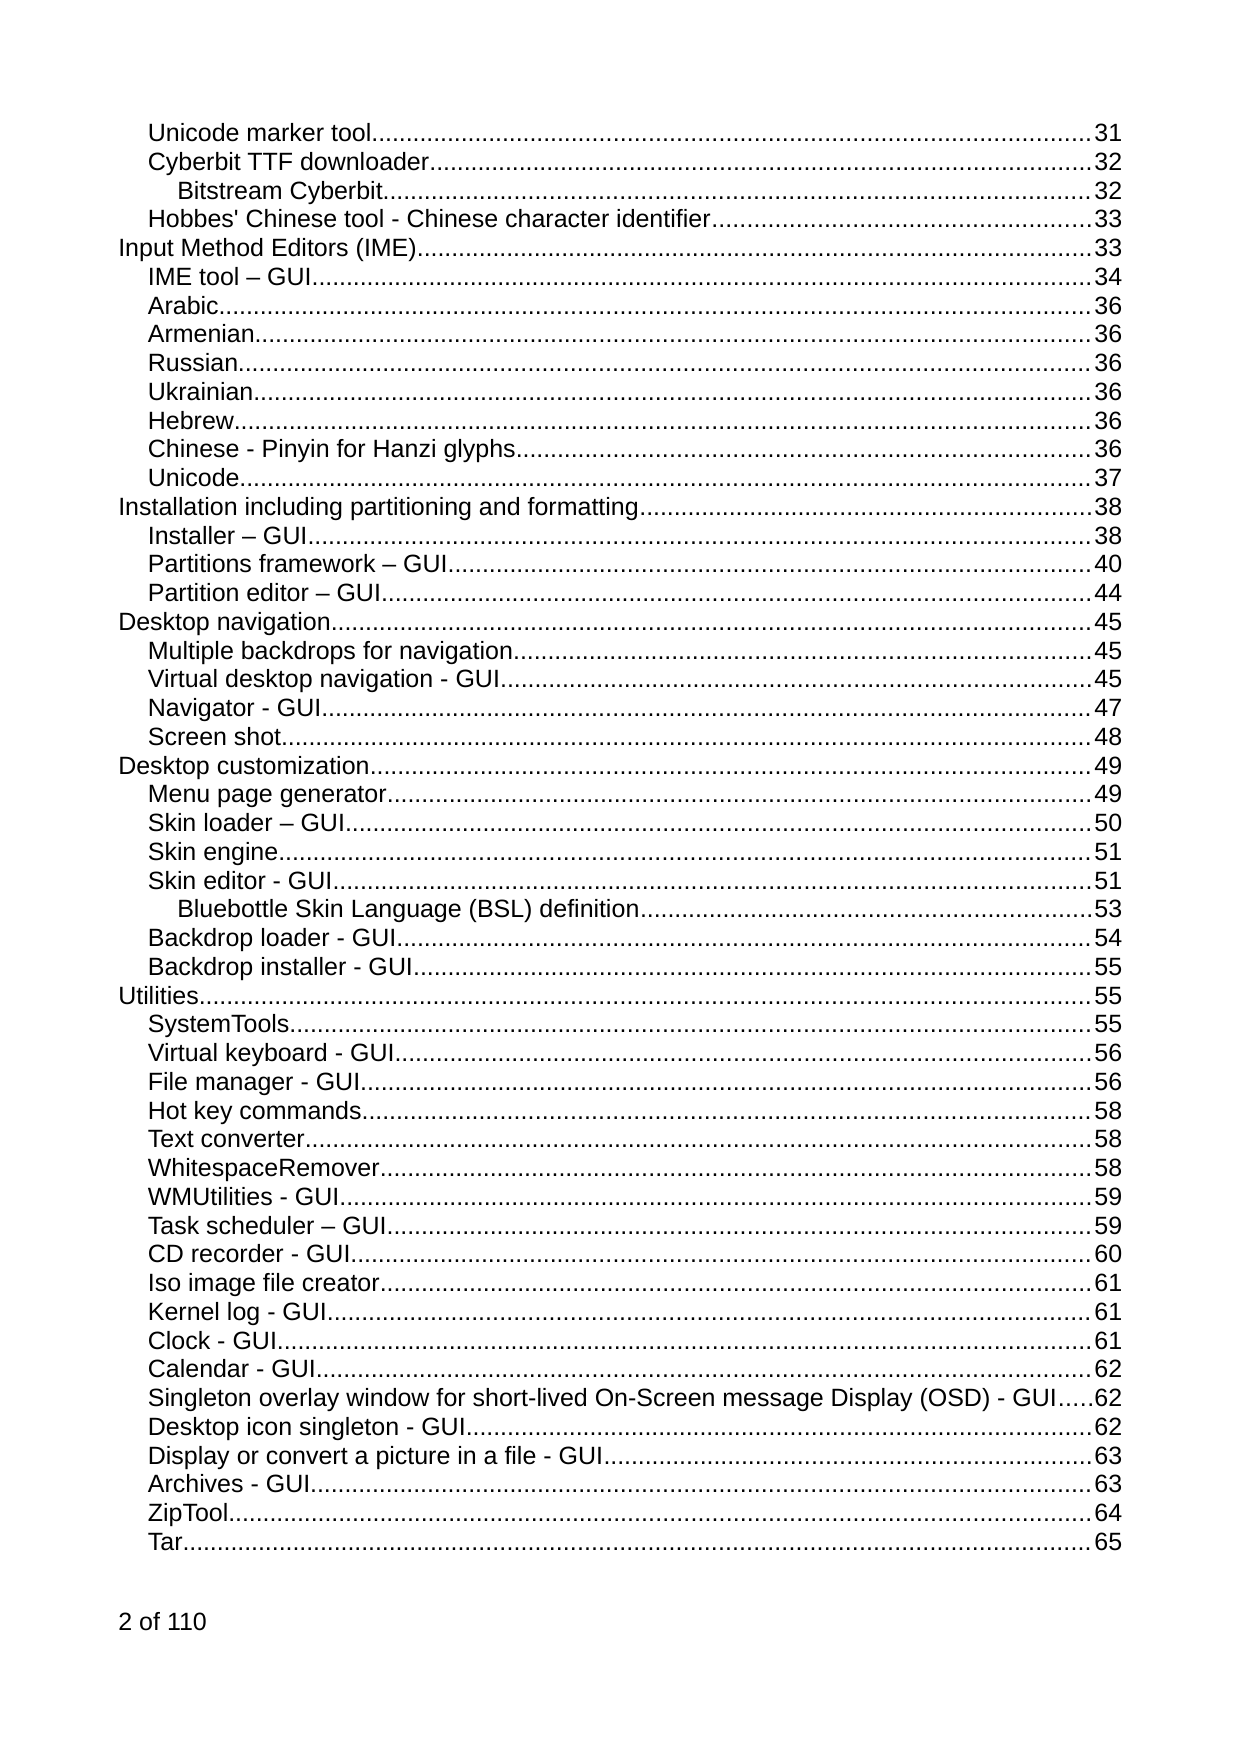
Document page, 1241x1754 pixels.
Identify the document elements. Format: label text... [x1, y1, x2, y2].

text Bitstream Cyberbit 32 [177, 176, 1122, 204]
text Utilities 55 [118, 981, 1122, 1009]
text Navigator - GUI 47 [148, 693, 1122, 722]
text Backdrop loader - GUI 54 [148, 923, 1122, 952]
text Hot key commands 58 [148, 1096, 1122, 1124]
text Installation including partitioning and formatting 38 [118, 492, 1122, 521]
text Archives - GUI 63 [148, 1469, 1122, 1498]
text Unicode marker tool 31 [148, 118, 1122, 147]
text Virtual keyboard - GUI 56 [148, 1038, 1122, 1067]
text WMUtilities - GUI 59 [148, 1182, 1122, 1211]
text Unicode 37 [148, 463, 1122, 492]
text Multiple backdrops for navigation 45 [148, 636, 1122, 664]
text Chinese - Pinyin for Hanzi glyphs 36 [148, 434, 1122, 463]
text IME tool – GUI 34 [148, 262, 1122, 291]
text WhitespaceRemover 58 [148, 1153, 1122, 1182]
text Input Method Editors (IME) 33 [118, 233, 1122, 262]
text File manager - GUI 56 [148, 1067, 1122, 1096]
text Desktop icon singleton - GUI 62 [148, 1412, 1122, 1441]
text Skin editor - GUI 51 [148, 866, 1122, 894]
text Virtual desktop navigation - GUI 45 [148, 664, 1122, 693]
text Arabic 36 [148, 291, 1122, 319]
text Task scheduler – GUI 59 [148, 1211, 1122, 1239]
text Singleton overlay window for short-lived On-Screen message Display (OSD) - GUI 62 [148, 1383, 1122, 1412]
text Desktop navigation 45 [118, 607, 1122, 636]
text Text converter 58 [148, 1124, 1122, 1153]
text Partition editor – GUI 44 [148, 578, 1122, 607]
text Russian 36 [148, 348, 1122, 377]
text Clock - GUI 61 [148, 1326, 1122, 1354]
text Skin engine 51 [148, 837, 1122, 866]
text Hobbes' Chinese tool - Chinese character identifier 33 [148, 204, 1122, 233]
text Backdrop installer - GUI 55 [148, 952, 1122, 981]
text Cyberbit TTF downloader 32 [148, 147, 1122, 176]
text Partitions framework – GUI 40 [148, 549, 1122, 578]
text CD recorder - GUI 60 [148, 1239, 1122, 1268]
text Hebrew 36 [148, 406, 1122, 434]
text Tar 65 [148, 1527, 1122, 1556]
text Display or convert a picture in a file - GUI 63 [148, 1441, 1122, 1469]
text ZipTool 64 [148, 1498, 1122, 1527]
text Screen shot 48 [148, 722, 1122, 751]
text Kernel log - GUI 61 [148, 1297, 1122, 1326]
text Armenian 36 [148, 319, 1122, 348]
text Ukrainian 36 [148, 377, 1122, 406]
text SystemTools 55 [148, 1009, 1122, 1038]
text Bluebottle Skin Language (BSL) definition 53 [177, 894, 1122, 923]
text Installer – GUI 38 [148, 521, 1122, 549]
text Skin loader – GUI 50 [148, 808, 1122, 837]
text Desktop customization 49 [118, 751, 1122, 779]
text Menu page generator 49 [148, 779, 1122, 808]
text Calendar - GUI 62 [148, 1354, 1122, 1383]
text Iso image file creator 61 [148, 1268, 1122, 1297]
